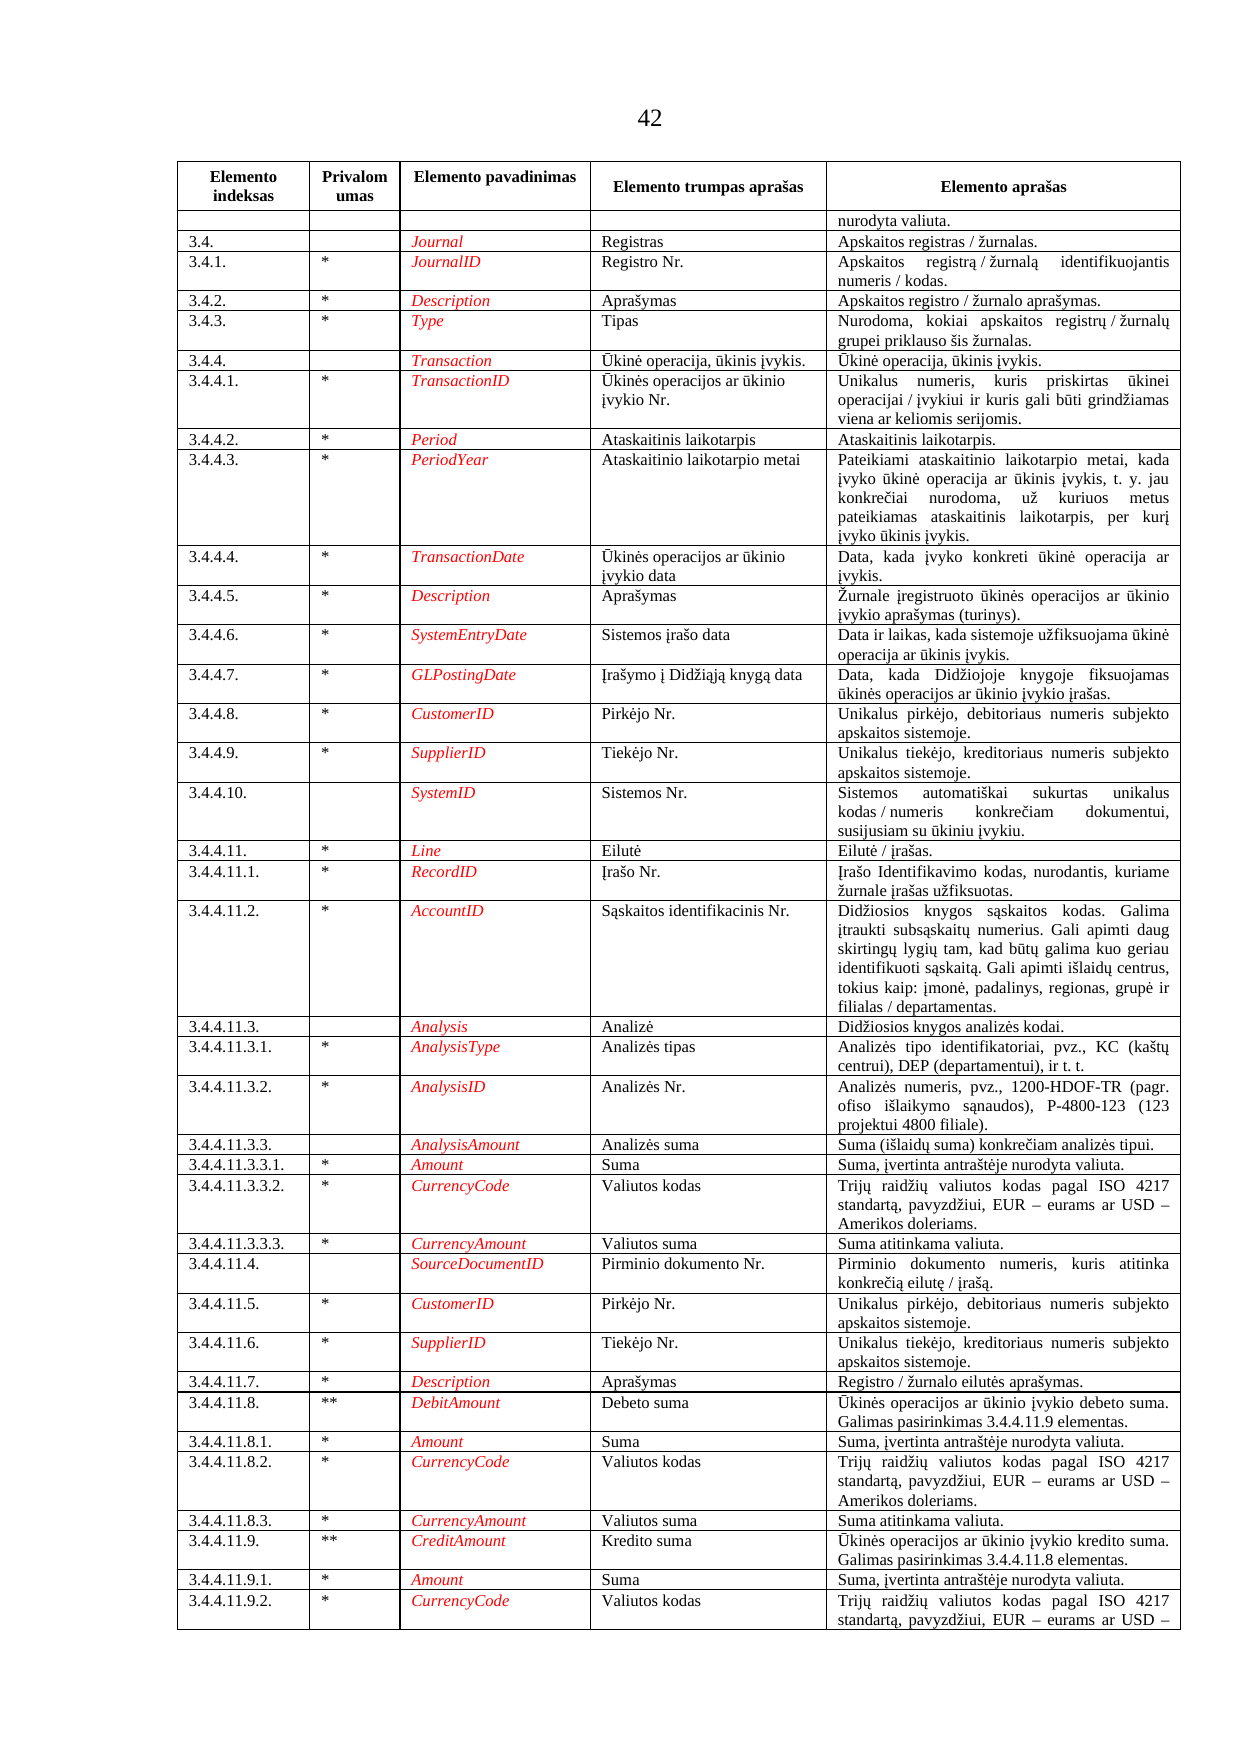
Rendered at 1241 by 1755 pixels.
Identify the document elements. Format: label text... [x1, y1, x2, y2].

table_cell Unikalus numeris, kuris priskirtas ūkinei operacijai / įvykiui ir kuris gali būti grindžiamas viena ar keliomis serijomis. [827, 371, 1180, 428]
table_cell 3.4.4.11.9.2. [178, 1590, 309, 1629]
table_cell Pirminio dokumento Nr. [591, 1254, 826, 1292]
table_cell Amount [401, 1155, 590, 1174]
table_cell Analysis [401, 1017, 590, 1036]
table_header Elemento indeksas [178, 162, 309, 210]
table_cell Valiutos kodas [591, 1452, 826, 1509]
table_cell 3.4.4.11.3.3.1. [178, 1155, 309, 1174]
table_cell Aprašymas [591, 586, 826, 624]
table_cell * [310, 291, 399, 310]
table_cell Period [401, 429, 590, 448]
table_cell * [310, 1175, 399, 1233]
table_cell SystemEntryDate [401, 625, 590, 663]
table_cell CustomerID [401, 704, 590, 742]
table_cell Analizės suma [591, 1135, 826, 1154]
table_cell Unikalus pirkėjo, debitoriaus numeris subjekto apskaitos sistemoje. [827, 704, 1180, 742]
table_cell Line [401, 841, 590, 860]
table_cell Analizės tipas [591, 1037, 826, 1075]
table_cell Suma atitinkama valiuta. [827, 1234, 1180, 1253]
table_cell Ūkinės operacijos ar ūkinio įvykio debeto suma. Galimas pasirinkimas 3.4.4.11.9 elementas. [827, 1393, 1180, 1431]
table_cell Nurodoma, kokiai apskaitos registrų / žurnalų grupei priklauso šis žurnalas. [827, 311, 1180, 349]
table_cell 3.4.4.11.6. [178, 1333, 309, 1371]
table_cell CurrencyCode [401, 1452, 590, 1509]
table_cell * [310, 1511, 399, 1530]
table_cell Didžiosios knygos analizės kodai. [827, 1017, 1180, 1036]
table_cell 3.4.4.11.2. [178, 901, 309, 1016]
table_cell 3.4.2. [178, 291, 309, 310]
table_cell Eilutė [591, 841, 826, 860]
table_cell * [310, 1452, 399, 1509]
table_cell Įrašo Nr. [591, 861, 826, 900]
table_cell TransactionID [401, 371, 590, 428]
table_cell [310, 1254, 399, 1292]
table_cell * [310, 311, 399, 349]
table_cell 3.4.1. [178, 252, 309, 290]
table_cell Suma, įvertinta antraštėje nurodyta valiuta. [827, 1570, 1180, 1589]
table_cell Description [401, 1372, 590, 1391]
table_cell 3.4.4.7. [178, 665, 309, 703]
table_header Elemento pavadinimas [401, 162, 590, 210]
table_cell SupplierID [401, 1333, 590, 1371]
table_cell Pateikiami ataskaitinio laikotarpio metai, kada įvyko ūkinė operacija ar ūkinis įvykis, t. y. jau konkrečiai nurodoma, už kuriuos metus pateikiamas ataskaitinis laikotarpis, per kurį įvyko ūkinis įvykis. [827, 450, 1180, 545]
table_cell [310, 1135, 399, 1154]
table_cell Valiutos kodas [591, 1590, 826, 1629]
table_cell 3.4.4.11.7. [178, 1372, 309, 1391]
table_cell Description [401, 291, 590, 310]
table_cell Type [401, 311, 590, 349]
table_cell 3.4.4.11.4. [178, 1254, 309, 1292]
table_cell [591, 211, 826, 230]
table_cell Amount [401, 1432, 590, 1451]
table_cell Trijų raidžių valiutos kodas pagal ISO 4217 standartą, pavyzdžiui, EUR – eurams ar USD –Amerikos doleriams. [827, 1452, 1180, 1509]
table_cell 3.4.4.11.3.2. [178, 1076, 309, 1134]
table_cell Ataskaitinis laikotarpis. [827, 429, 1180, 448]
table_cell RecordID [401, 861, 590, 900]
table_cell GLPostingDate [401, 665, 590, 703]
table_cell 3.4.4.11.3.1. [178, 1037, 309, 1075]
table_cell 3.4.4.11.3.3.3. [178, 1234, 309, 1253]
table_cell Tiekėjo Nr. [591, 743, 826, 782]
table_cell Apskaitos registro / žurnalo aprašymas. [827, 291, 1180, 310]
table_cell Eilutė / įrašas. [827, 841, 1180, 860]
table_cell * [310, 665, 399, 703]
table_cell Data, kada Didžiojoje knygoje fiksuojamas ūkinės operacijos ar ūkinio įvykio įrašas. [827, 665, 1180, 703]
table_cell CreditAmount [401, 1531, 590, 1569]
table_cell [310, 1017, 399, 1036]
table_cell Data, kada įvyko konkreti ūkinė operacija ar įvykis. [827, 546, 1180, 585]
table_cell * [310, 371, 399, 428]
table_header Privalomumas [310, 162, 399, 210]
table_cell Suma [591, 1432, 826, 1451]
table_cell TransactionDate [401, 546, 590, 585]
table_cell Sistemos automatiškai sukurtas unikalus kodas / numeris konkrečiam dokumentui, susijusiam su ūkiniu įvykiu. [827, 783, 1180, 840]
table_cell 3.4.4.11.8.2. [178, 1452, 309, 1509]
table_cell DebitAmount [401, 1393, 590, 1431]
table_cell 3.4.4.11.9.1. [178, 1570, 309, 1589]
table_cell 3.4.4.11.8. [178, 1393, 309, 1431]
table_cell * [310, 1590, 399, 1629]
table_cell SourceDocumentID [401, 1254, 590, 1292]
table_cell Sistemos įrašo data [591, 625, 826, 663]
table_cell Didžiosios knygos sąskaitos kodas. Galima įtraukti subsąskaitų numerius. Gali apimti daug skirtingų lygių tam, kad būtų galima kuo geriau identifikuoti sąskaitą. Gali apimti išlaidų centrus, tokius kaip: įmonė, padalinys, regionas, grupė ir filialas / departamentas. [827, 901, 1180, 1016]
table_cell AnalysisType [401, 1037, 590, 1075]
table_cell 3.4.4.11.8.3. [178, 1511, 309, 1530]
table_cell * [310, 586, 399, 624]
table_cell Pirkėjo Nr. [591, 1294, 826, 1332]
table_cell Pirminio dokumento numeris, kuris atitinka konkrečią eilutę / įrašą. [827, 1254, 1180, 1292]
table_cell Suma atitinkama valiuta. [827, 1511, 1180, 1530]
table_cell Ūkinė operacija, ūkinis įvykis. [591, 351, 826, 370]
table_cell Žurnale įregistruoto ūkinės operacijos ar ūkinio įvykio aprašymas (turinys). [827, 586, 1180, 624]
table_cell 3.4.4.1. [178, 371, 309, 428]
table_cell Analizės numeris, pvz., 1200-HDOF-TR (pagr. ofiso išlaikymo sąnaudos), P-4800-123 (123 projektui 4800 filiale). [827, 1076, 1180, 1134]
table_cell Trijų raidžių valiutos kodas pagal ISO 4217 standartą, pavyzdžiui, EUR – eurams ar USD –Amerikos doleriams. [827, 1175, 1180, 1233]
table_cell 3.4. [178, 231, 309, 251]
table_cell 3.4.4. [178, 351, 309, 370]
table_cell * [310, 1037, 399, 1075]
table_cell Registro / žurnalo eilutės aprašymas. [827, 1372, 1180, 1391]
table_header Elemento trumpas aprašas [591, 162, 826, 210]
table_cell * [310, 1155, 399, 1174]
table_cell Sistemos Nr. [591, 783, 826, 840]
table_cell Analizė [591, 1017, 826, 1036]
table_cell Journal [401, 231, 590, 251]
table_cell Unikalus tiekėjo, kreditoriaus numeris subjekto apskaitos sistemoje. [827, 1333, 1180, 1371]
table_cell * [310, 252, 399, 290]
table_cell ** [310, 1531, 399, 1569]
table_cell Valiutos kodas [591, 1175, 826, 1233]
table_cell Ūkinės operacijos ar ūkinio įvykio kredito suma. Galimas pasirinkimas 3.4.4.11.8 elementas. [827, 1531, 1180, 1569]
table_cell Analizės tipo identifikatoriai, pvz., KC (kaštų centrui), DEP (departamentui), ir t. t. [827, 1037, 1180, 1075]
table_cell 3.4.4.4. [178, 546, 309, 585]
table_cell Amount [401, 1570, 590, 1589]
table_cell [310, 231, 399, 251]
table_cell CurrencyAmount [401, 1511, 590, 1530]
table_cell Ūkinė operacija, ūkinis įvykis. [827, 351, 1180, 370]
table_cell SystemID [401, 783, 590, 840]
table_cell [310, 783, 399, 840]
table_cell CurrencyCode [401, 1590, 590, 1629]
table_cell Suma, įvertinta antraštėje nurodyta valiuta. [827, 1432, 1180, 1451]
table_cell 3.4.4.3. [178, 450, 309, 545]
table_cell AccountID [401, 901, 590, 1016]
table_cell Suma (išlaidų suma) konkrečiam analizės tipui. [827, 1135, 1180, 1154]
table_cell CustomerID [401, 1294, 590, 1332]
table_cell Tipas [591, 311, 826, 349]
table_cell [178, 211, 309, 230]
table_cell 3.4.4.11.5. [178, 1294, 309, 1332]
table_cell 3.4.4.2. [178, 429, 309, 448]
table_cell [310, 211, 399, 230]
table_cell * [310, 625, 399, 663]
table_cell SupplierID [401, 743, 590, 782]
table_cell 3.4.4.11.8.1. [178, 1432, 309, 1451]
table_cell Debeto suma [591, 1393, 826, 1431]
table_cell Suma [591, 1570, 826, 1589]
table_cell CurrencyCode [401, 1175, 590, 1233]
table_cell 3.4.4.11.3.3.2. [178, 1175, 309, 1233]
table_cell 3.4.4.10. [178, 783, 309, 840]
table_cell [310, 351, 399, 370]
table_cell * [310, 704, 399, 742]
table_cell * [310, 861, 399, 900]
table_cell Valiutos suma [591, 1234, 826, 1253]
table_cell * [310, 1333, 399, 1371]
table_cell Trijų raidžių valiutos kodas pagal ISO 4217 standartą, pavyzdžiui, EUR – eurams ar USD – [827, 1590, 1180, 1629]
table_cell 3.4.4.11.1. [178, 861, 309, 900]
table_cell Ataskaitinio laikotarpio metai [591, 450, 826, 545]
table_cell Transaction [401, 351, 590, 370]
table_cell 3.4.4.5. [178, 586, 309, 624]
table_cell Įrašymo į Didžiąją knygą data [591, 665, 826, 703]
table_cell * [310, 450, 399, 545]
table_cell * [310, 1432, 399, 1451]
table_cell Valiutos suma [591, 1511, 826, 1530]
table_cell * [310, 743, 399, 782]
table_cell CurrencyAmount [401, 1234, 590, 1253]
table_cell * [310, 1372, 399, 1391]
table_cell 3.4.4.11.3. [178, 1017, 309, 1036]
table_cell Suma [591, 1155, 826, 1174]
table_cell nurodyta valiuta. [827, 211, 1180, 230]
table_cell Analizės Nr. [591, 1076, 826, 1134]
table_cell 3.4.3. [178, 311, 309, 349]
table_cell JournalID [401, 252, 590, 290]
table_cell AnalysisID [401, 1076, 590, 1134]
table_cell Registro Nr. [591, 252, 826, 290]
table_cell Sąskaitos identifikacinis Nr. [591, 901, 826, 1016]
table_cell Suma, įvertinta antraštėje nurodyta valiuta. [827, 1155, 1180, 1174]
table_cell 3.4.4.8. [178, 704, 309, 742]
table_cell Ūkinės operacijos ar ūkinio įvykio Nr. [591, 371, 826, 428]
table_cell 3.4.4.11. [178, 841, 309, 860]
table_cell AnalysisAmount [401, 1135, 590, 1154]
table_cell 3.4.4.6. [178, 625, 309, 663]
table_cell 3.4.4.11.3.3. [178, 1135, 309, 1154]
table_cell 3.4.4.11.9. [178, 1531, 309, 1569]
table_cell [401, 211, 590, 230]
table_cell Aprašymas [591, 291, 826, 310]
table_cell Unikalus tiekėjo, kreditoriaus numeris subjekto apskaitos sistemoje. [827, 743, 1180, 782]
table_cell PeriodYear [401, 450, 590, 545]
table_header Elemento aprašas [827, 162, 1180, 210]
table_cell * [310, 1234, 399, 1253]
table_cell ** [310, 1393, 399, 1431]
table_cell Įrašo Identifikavimo kodas, nurodantis, kuriame žurnale įrašas užfiksuotas. [827, 861, 1180, 900]
table_cell * [310, 1076, 399, 1134]
table_cell Kredito suma [591, 1531, 826, 1569]
table_cell 3.4.4.9. [178, 743, 309, 782]
table_cell Data ir laikas, kada sistemoje užfiksuojama ūkinė operacija ar ūkinis įvykis. [827, 625, 1180, 663]
table_cell * [310, 546, 399, 585]
table_cell Pirkėjo Nr. [591, 704, 826, 742]
table_cell Ataskaitinis laikotarpis [591, 429, 826, 448]
table_cell * [310, 1294, 399, 1332]
table_cell Tiekėjo Nr. [591, 1333, 826, 1371]
table_cell * [310, 901, 399, 1016]
table_cell * [310, 841, 399, 860]
table_cell * [310, 429, 399, 448]
table_cell Registras [591, 231, 826, 251]
table_cell Unikalus pirkėjo, debitoriaus numeris subjekto apskaitos sistemoje. [827, 1294, 1180, 1332]
table_cell Apskaitos registras / žurnalas. [827, 231, 1180, 251]
table_cell * [310, 1570, 399, 1589]
table_cell Description [401, 586, 590, 624]
table_cell Apskaitos registrą / žurnalą identifikuojantis numeris / kodas. [827, 252, 1180, 290]
table_cell Aprašymas [591, 1372, 826, 1391]
table_cell Ūkinės operacijos ar ūkinio įvykio data [591, 546, 826, 585]
